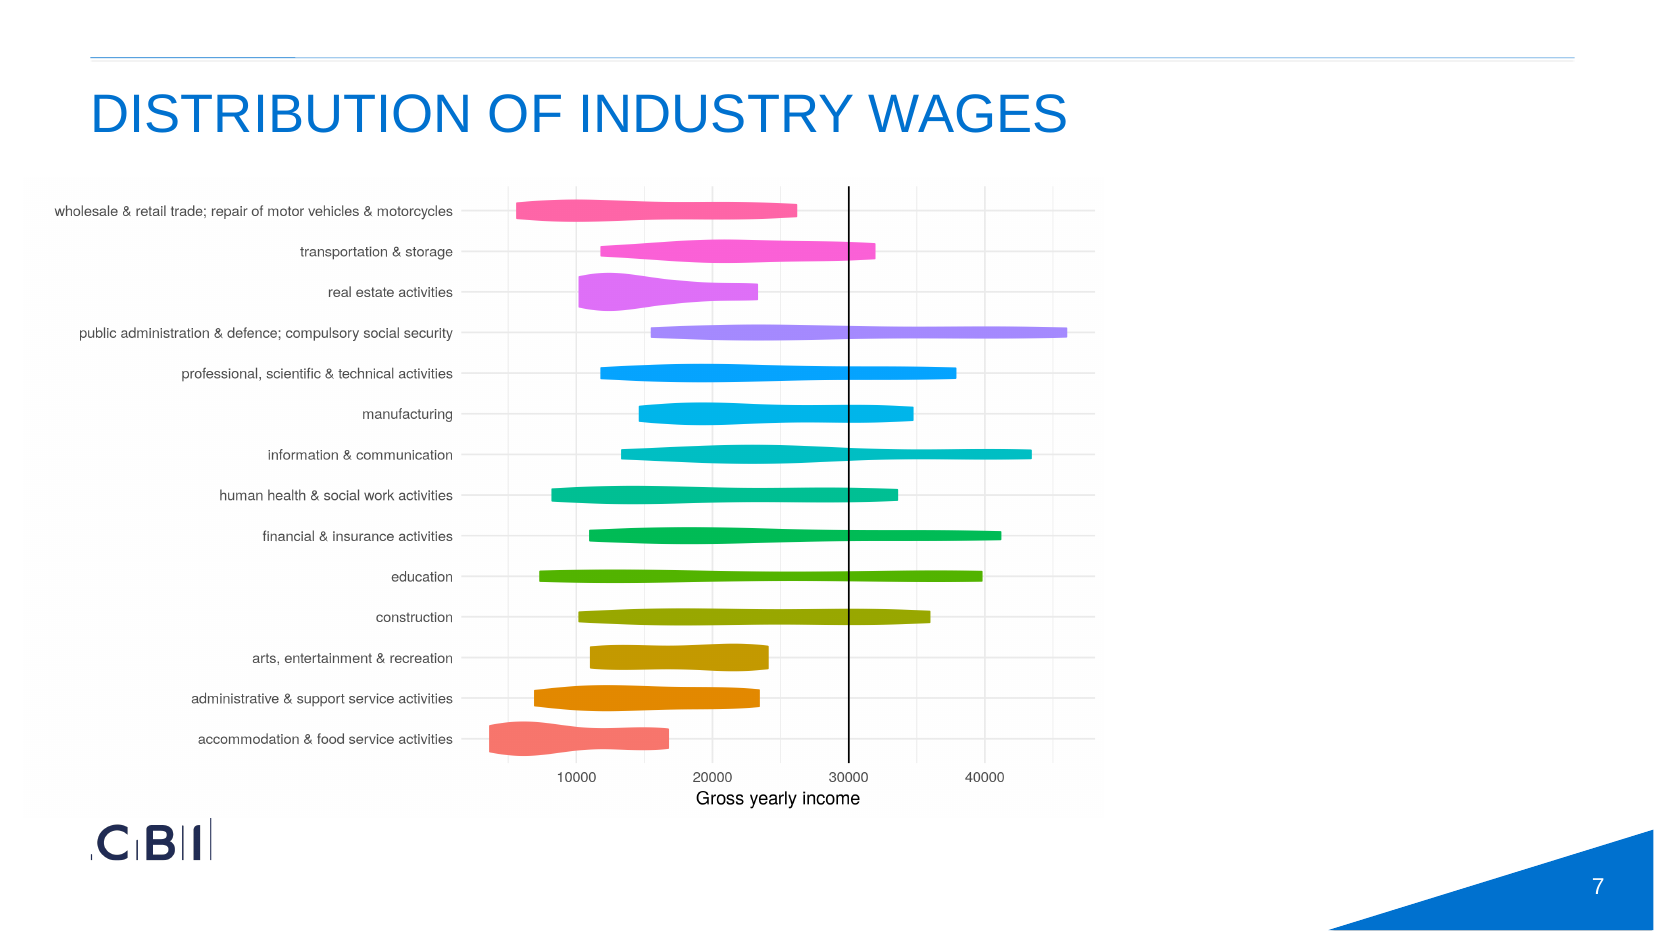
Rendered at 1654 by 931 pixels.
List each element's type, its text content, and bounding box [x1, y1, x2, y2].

title Distribution of industry wages [90, 78, 1575, 175]
picture [23, 177, 1104, 861]
